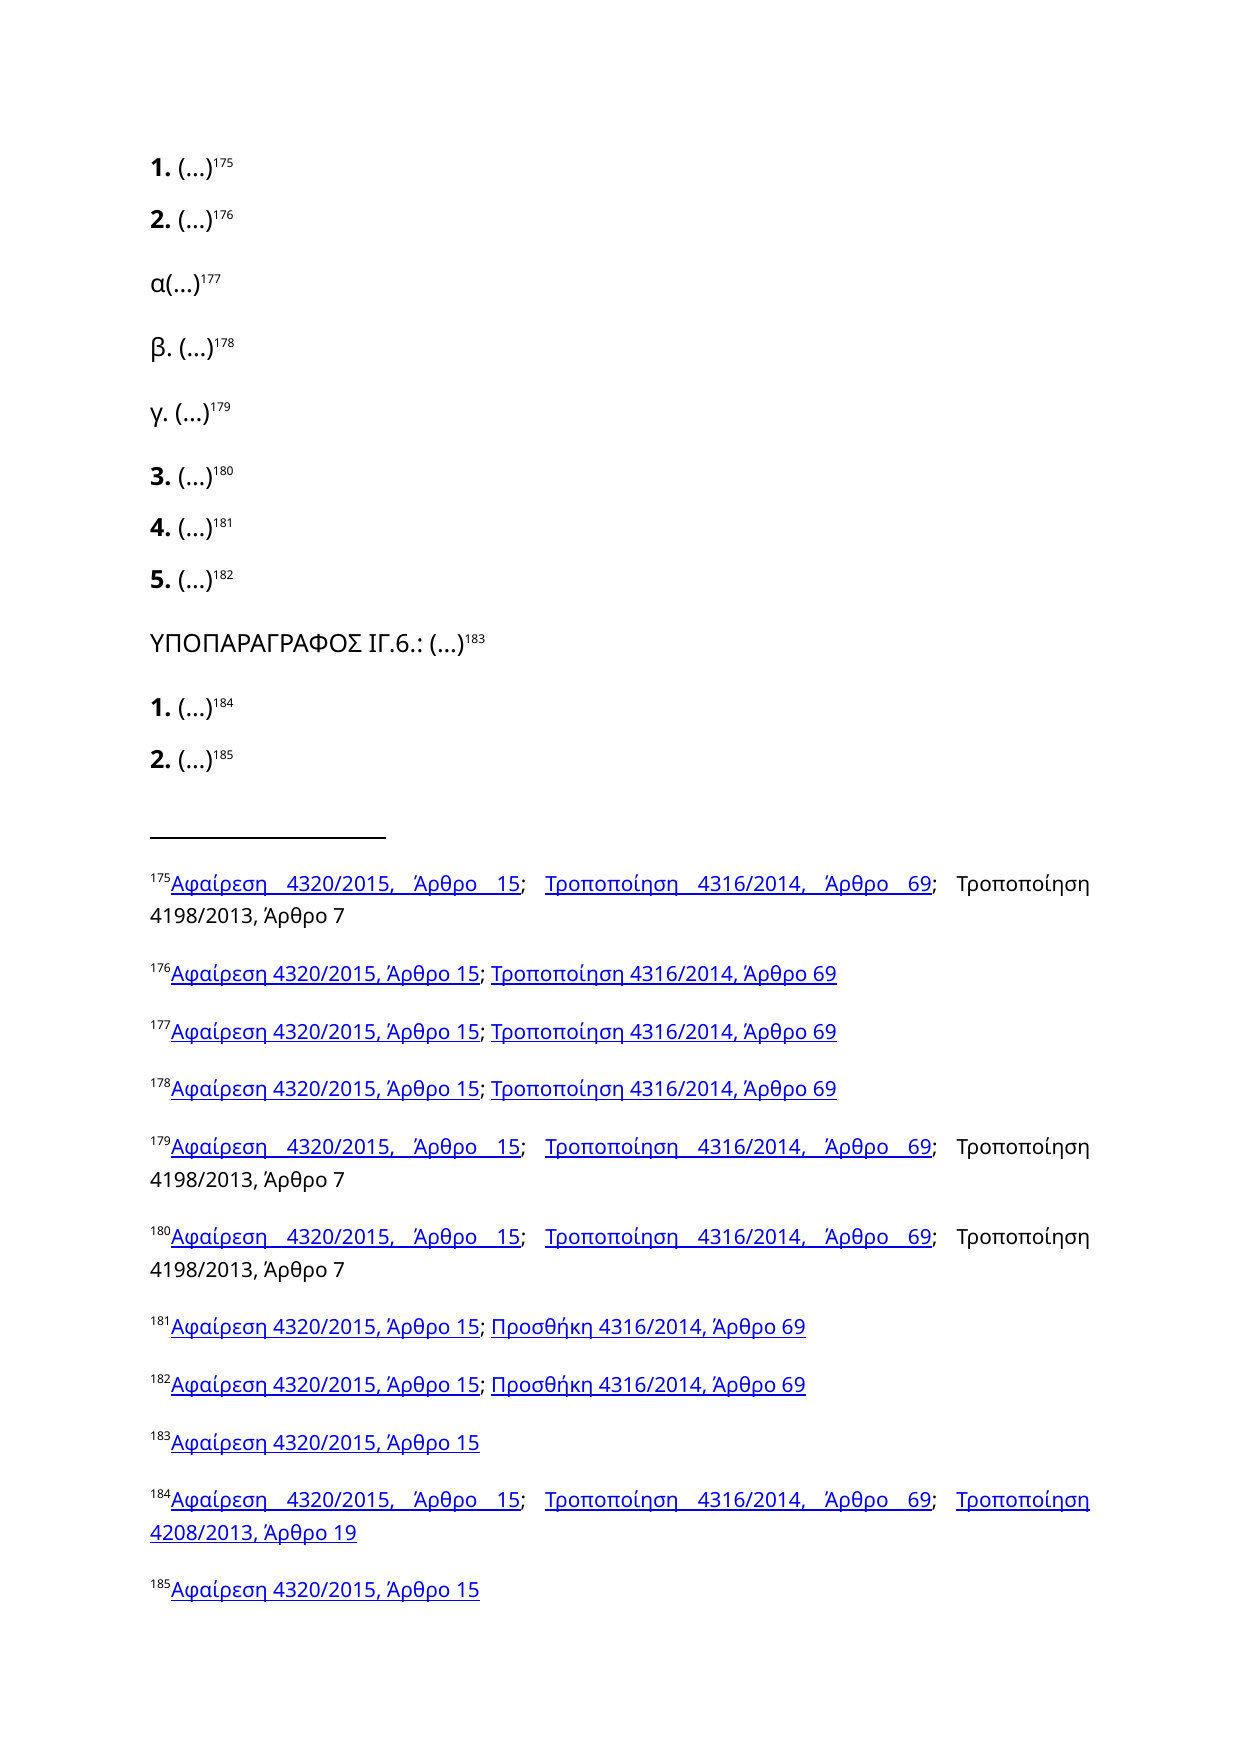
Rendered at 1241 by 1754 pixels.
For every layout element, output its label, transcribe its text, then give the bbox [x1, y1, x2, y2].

text Αφαίρεση 4320/2015, Άρθρο 15; Τροποποίηση 4316/2014, Άρθρο 69; Τροποποίηση 4198/2013, Άρθρο 7 [150, 1132, 1090, 1193]
text Αφαίρεση 4320/2015, Άρθρο 15; Προσθήκη 4316/2014, Άρθρο 69 [150, 1312, 1090, 1341]
text Αφαίρεση 4320/2015, Άρθρο 15; Τροποποίηση 4316/2014, Άρθρο 69 [150, 1017, 1090, 1045]
text Αφαίρεση 4320/2015, Άρθρο 15 [150, 1576, 1090, 1604]
text 5. (…) [150, 562, 1090, 596]
text ΥΠΟΠΑΡΑΓΡΑΦΟΣ ΙΓ.6.: (…) [150, 626, 1090, 660]
text β. (…) [150, 330, 1090, 364]
text Αφαίρεση 4320/2015, Άρθρο 15; Τροποποίηση 4316/2014, Άρθρο 69 [150, 1074, 1090, 1103]
text 1. (…) [150, 690, 1090, 724]
text 3. (…) [150, 458, 1090, 492]
text 4. (…) [150, 510, 1090, 544]
text α(…) [150, 266, 1090, 300]
text 1. (…) [150, 150, 1090, 184]
text Αφαίρεση 4320/2015, Άρθρο 15; Τροποποίηση 4316/2014, Άρθρο 69 [150, 959, 1090, 988]
text Αφαίρεση 4320/2015, Άρθρο 15; Προσθήκη 4316/2014, Άρθρο 69 [150, 1370, 1090, 1398]
text γ. (…) [150, 394, 1090, 428]
text 2. (…) [150, 742, 1090, 776]
text Αφαίρεση 4320/2015, Άρθρο 15; Τροποποίηση 4316/2014, Άρθρο 69; Τροποποίηση 4198/2013, Άρθρο 7 [150, 869, 1090, 930]
text Αφαίρεση 4320/2015, Άρθρο 15; Τροποποίηση 4316/2014, Άρθρο 69; Τροποποίηση 4198/2013, Άρθρο 7 [150, 1222, 1090, 1283]
text Αφαίρεση 4320/2015, Άρθρο 15 [150, 1428, 1090, 1456]
text Αφαίρεση 4320/2015, Άρθρο 15; Τροποποίηση 4316/2014, Άρθρο 69; Τροποποίηση 4208/2013, Άρθρο 19 [150, 1485, 1090, 1546]
text 2. (…) [150, 202, 1090, 236]
